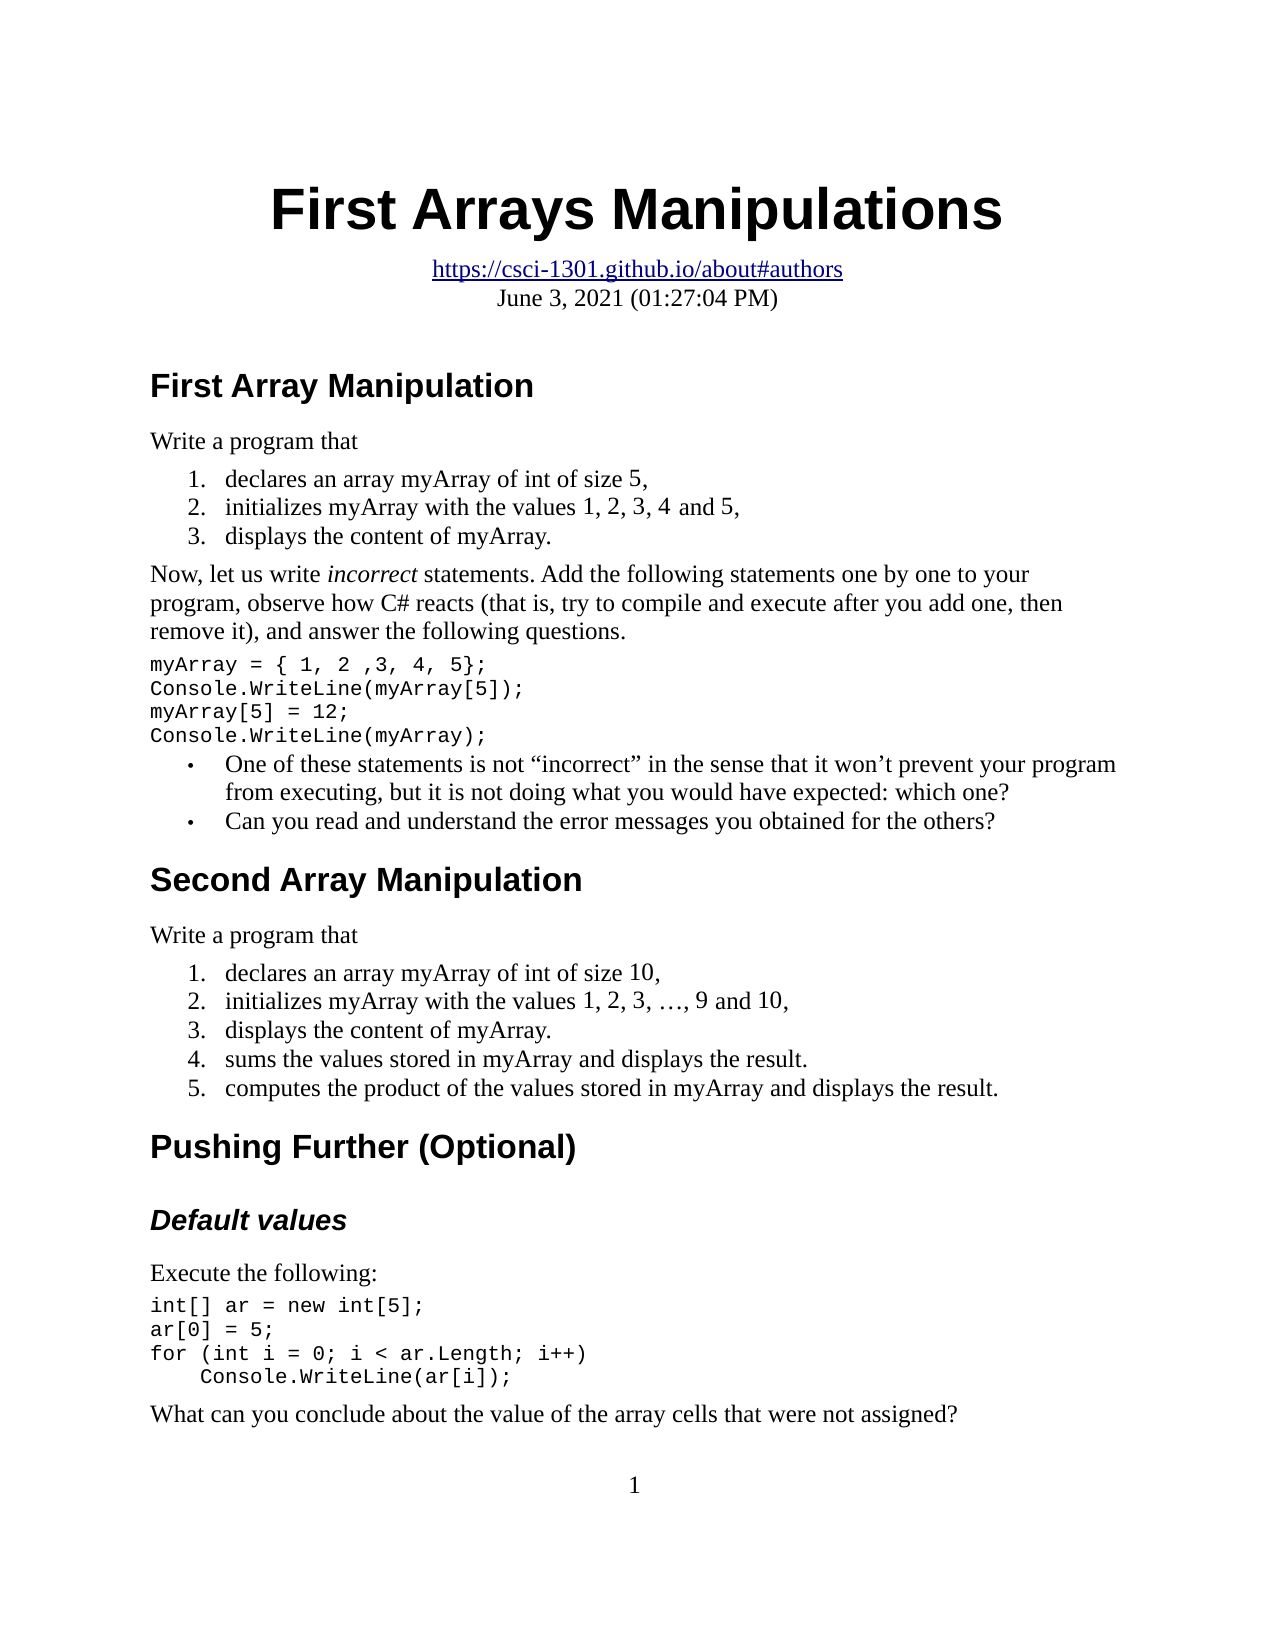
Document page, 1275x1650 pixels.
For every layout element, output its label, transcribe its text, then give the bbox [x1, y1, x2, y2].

list displays the content of myArray. [187, 521, 1125, 550]
list sums the values stored in myArray and displays the result. [187, 1044, 1125, 1073]
list One of these statements is not “incorrect” in the sense that it won’t prevent your program from executing, but it is not doing what you would have expected: which one? [187, 749, 1125, 806]
subtitle Second Array Manipulation [150, 860, 1125, 898]
subtitle First Array Manipulation [150, 366, 1125, 404]
text Console.WriteLine(myArray); [150, 725, 1125, 749]
text Execute the following: [150, 1258, 1125, 1286]
list declares an array myArray of int of size , [187, 464, 1125, 492]
list displays the content of myArray. [187, 1015, 1125, 1044]
text June 3, 2021 (01:27:04 PM) [150, 283, 1125, 312]
text myArray[5] = 12; [150, 701, 1125, 725]
text Console.WriteLine(myArray[5]); [150, 678, 1125, 701]
list initializes myArray with the values , , , and , [187, 492, 1125, 521]
text Console.WriteLine(ar[i]); [150, 1366, 1125, 1390]
text for (int i = 0; i < ar.Length; i++) [150, 1343, 1125, 1366]
list Can you read and understand the error messages you obtained for the others? [187, 806, 1125, 835]
list initializes myArray with the values , , , …, and , [187, 986, 1125, 1015]
text Now, let us write incorrect statements. Add the following statements one by one to your program, observe how C# reacts (that is, try to compile and execute after you add one, then remove it), and answer the following questions. [150, 559, 1125, 645]
text ar[0] = 5; [150, 1319, 1125, 1343]
text https://csci-1301.github.io/about#authors [150, 254, 1125, 283]
text Write a program that [150, 426, 1125, 455]
text int[] ar = new int[5]; [150, 1295, 1125, 1319]
text What can you conclude about the value of the array cells that were not assigned? [150, 1399, 1125, 1428]
subtitle Default values [150, 1203, 1125, 1236]
list declares an array myArray of int of size , [187, 958, 1125, 986]
text myArray = { 1, 2 ,3, 4, 5}; [150, 654, 1125, 678]
title First Arrays Manipulations [150, 175, 1125, 242]
text Write a program that [150, 920, 1125, 949]
subtitle Pushing Further (Optional) [150, 1126, 1125, 1165]
list computes the product of the values stored in myArray and displays the result. [187, 1073, 1125, 1101]
